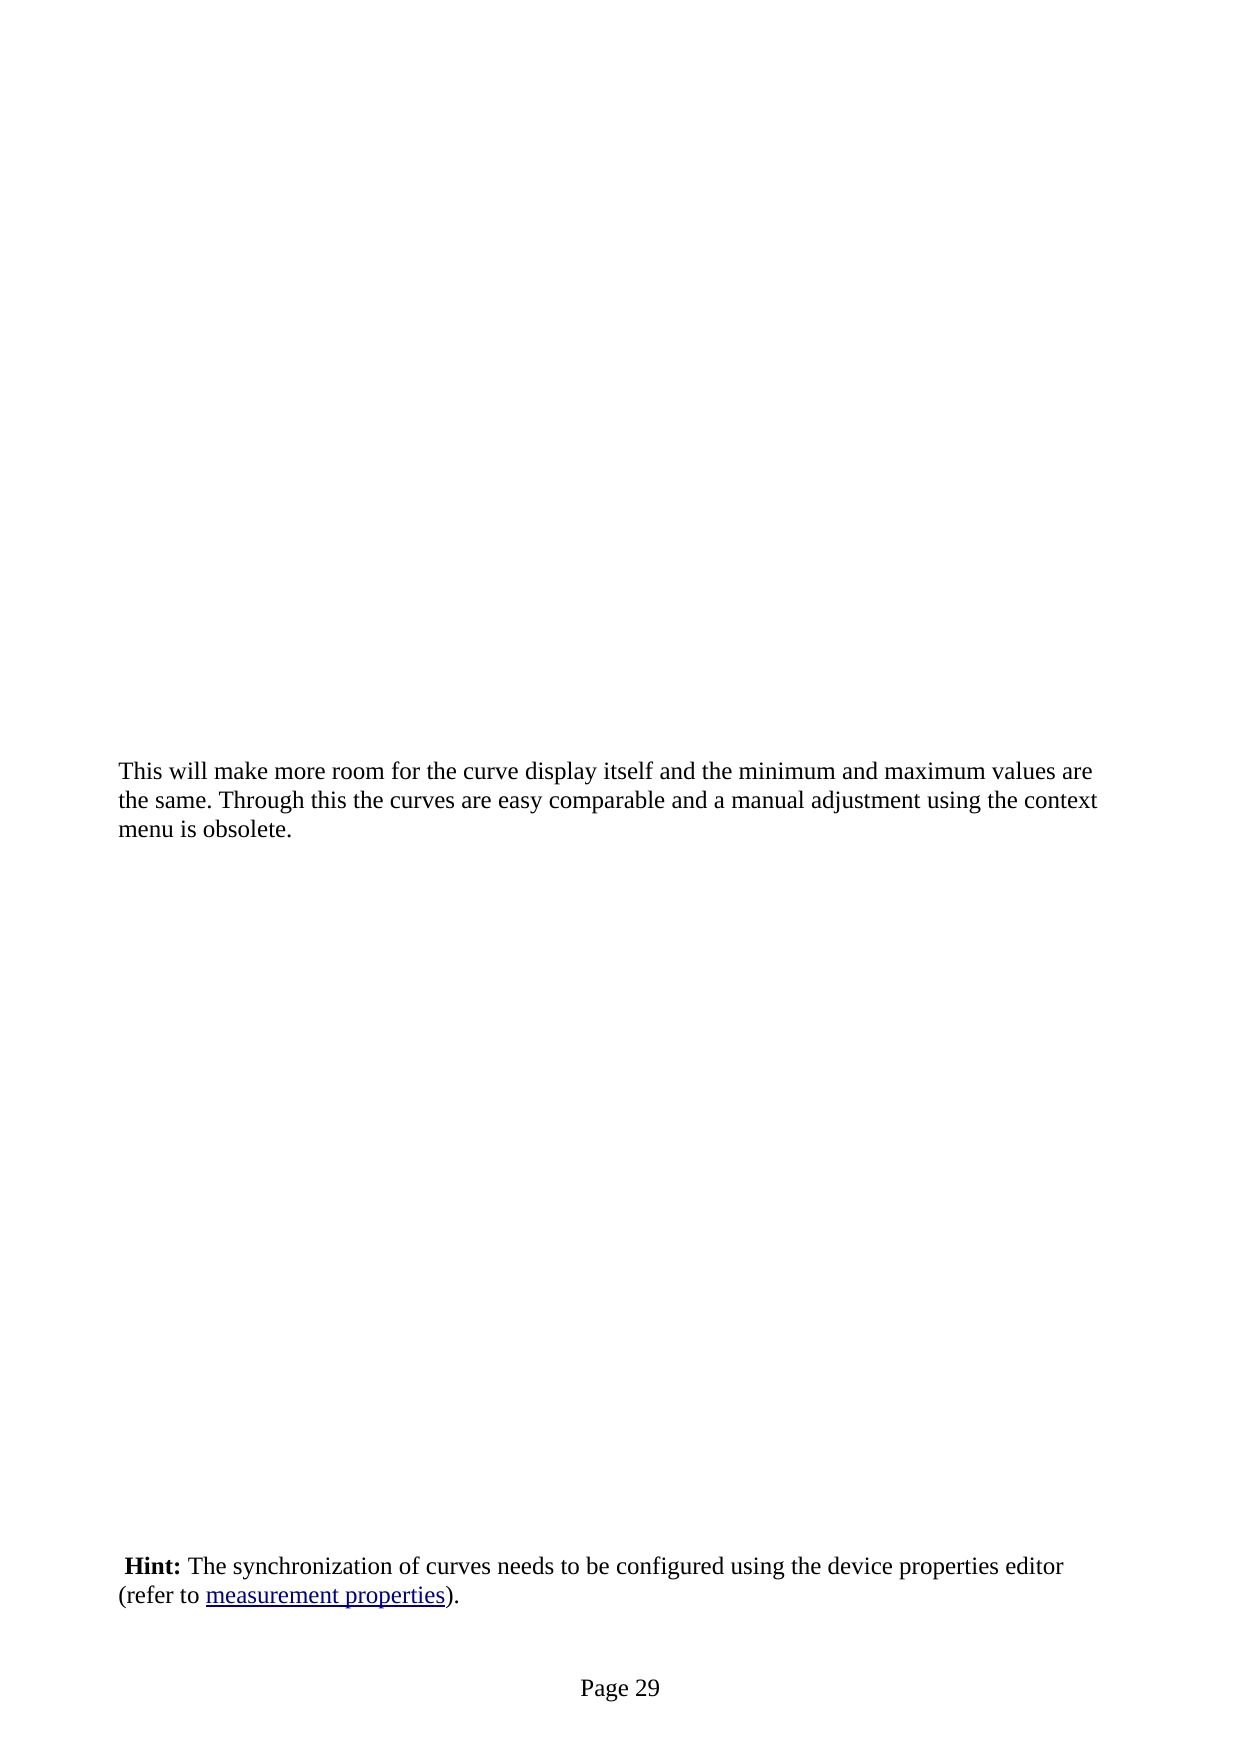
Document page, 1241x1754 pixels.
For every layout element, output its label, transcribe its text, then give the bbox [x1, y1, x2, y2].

text This will make more room for the curve display itself and the minimum and maximum values are the same. Through this the curves are easy comparable and a manual adjustment using the context menu is obsolete. [118, 756, 1122, 842]
text Hint: The synchronization of curves needs to be configured using the device properties editor (refer to measurement properties). [118, 1551, 1122, 1609]
